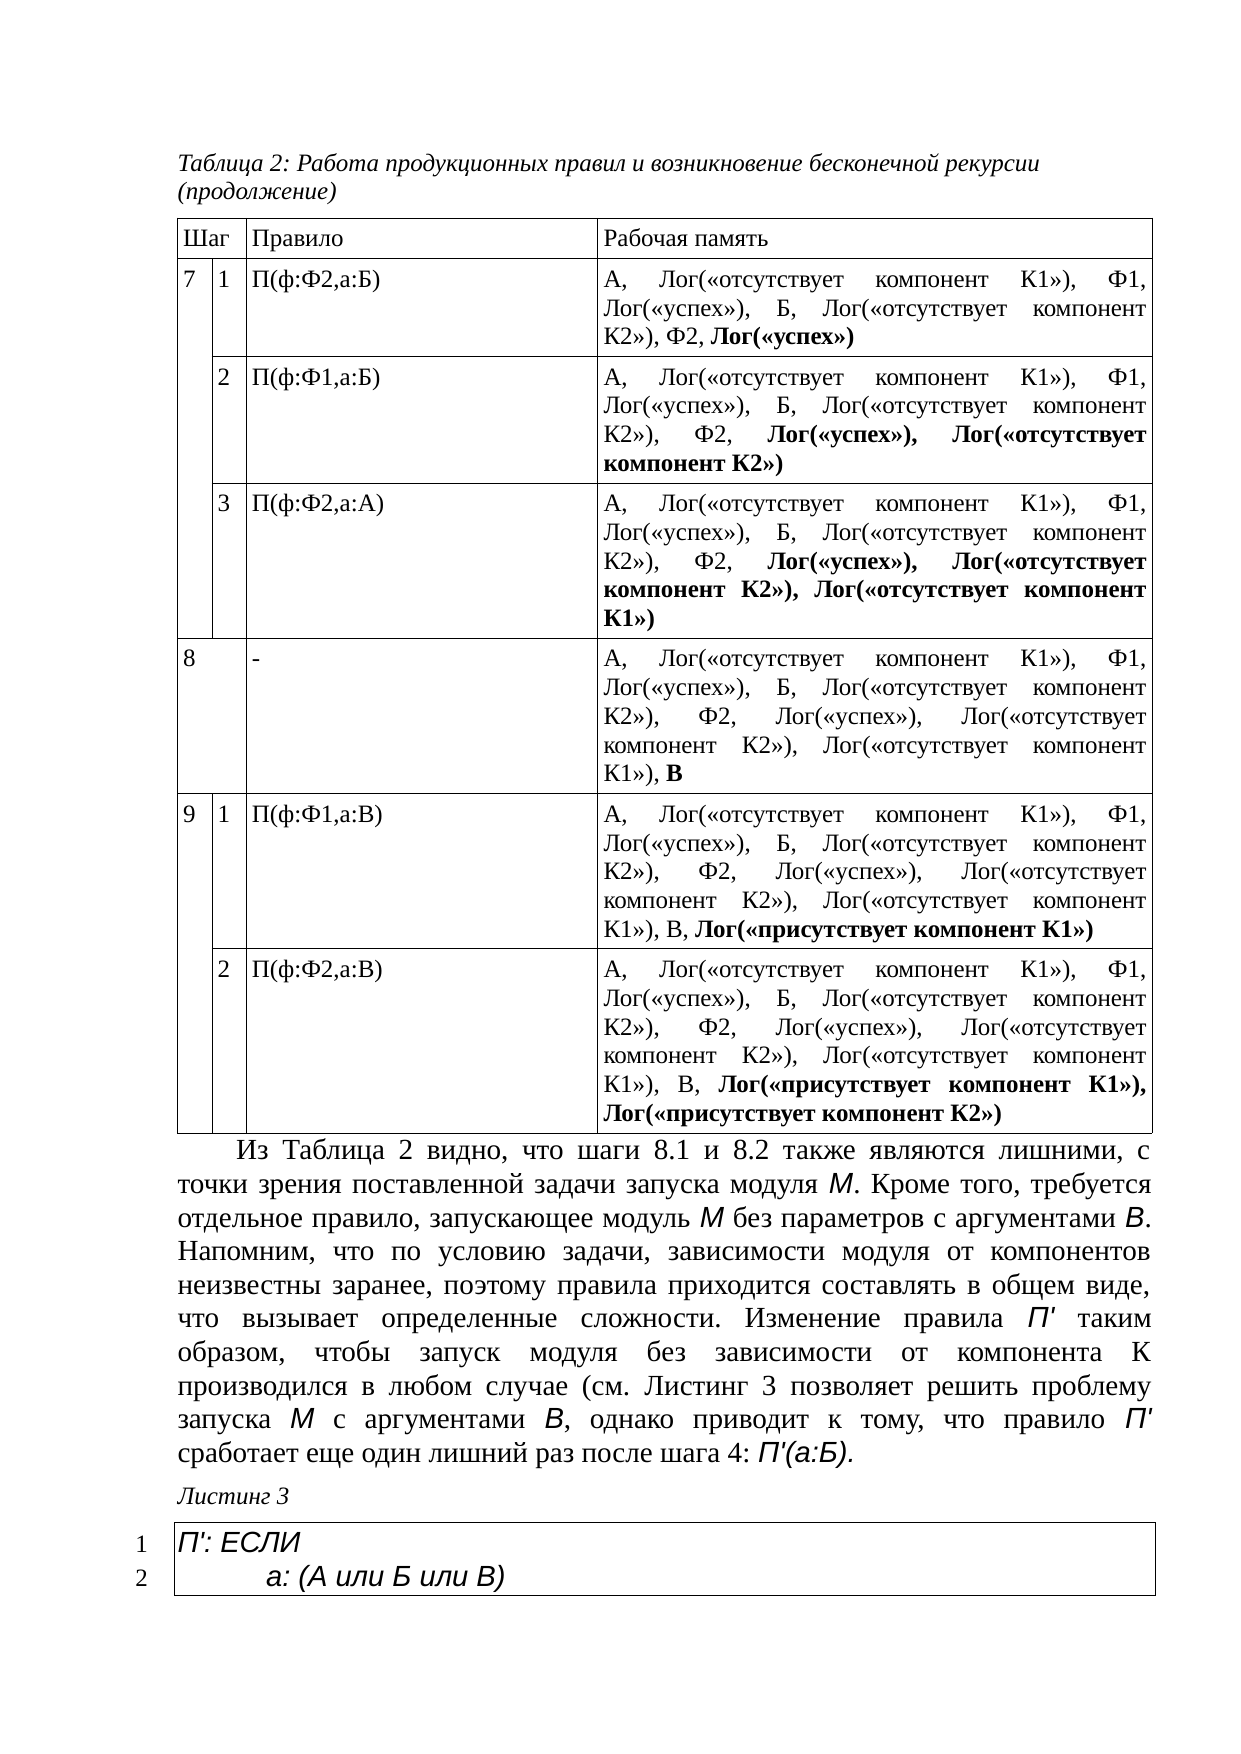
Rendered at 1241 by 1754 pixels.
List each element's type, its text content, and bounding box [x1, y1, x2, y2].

table_cell П(ф:Ф1,а:В) [247, 794, 597, 948]
table_cell П(ф:Ф2,а:В) [247, 949, 597, 1132]
table_cell А, Лог(«отсутствует компонент К1»), Ф1, Лог(«успех»), Б, Лог(«отсутствует компонент К2»), Ф2, Лог(«успех»), Лог(«отсутствует компонент К2»), Лог(«отсутствует компонент К1») [598, 484, 1152, 638]
table_header Правило [247, 219, 597, 258]
table_cell 2 [213, 357, 246, 482]
table_cell А, Лог(«отсутствует компонент К1»), Ф1, Лог(«успех»), Б, Лог(«отсутствует компонент К2»), Ф2, Лог(«успех»), Лог(«отсутствует компонент К2»), Лог(«отсутствует компонент К1»), В, Лог(«присутствует компонент К1»), Лог(«присутствует компонент К2») [598, 949, 1152, 1132]
table_header Рабочая память [598, 219, 1152, 258]
table_cell 8 [178, 639, 246, 793]
text а: (А или Б или В) [175, 1556, 1155, 1595]
table_cell П(ф:Ф2,а:Б) [247, 259, 597, 356]
table_cell А, Лог(«отсутствует компонент К1»), Ф1, Лог(«успех»), Б, Лог(«отсутствует компонент К2»), Ф2, Лог(«успех») [598, 259, 1152, 356]
table_cell 1 [213, 259, 246, 356]
table_cell 9 [178, 794, 212, 1132]
table_cell П(ф:Ф2,а:А) [247, 484, 597, 638]
table_header Шаг [178, 219, 246, 258]
table_cell 1 [213, 794, 246, 948]
text Из Таблица 2 видно, что шаги 8.1 и 8.2 также являются лишними, с точки зрения поставленной задачи запуска модуля М. Кроме того, требуется отдельное правило, запускающее модуль М без параметров с аргументами В. Напомним, что по условию задачи, зависимости модуля от компонентов неизвестны заранее, поэтому правила приходится составлять в общем виде, что вызывает определенные сложности. Изменение правила П' таким образом, чтобы запуск модуля без зависимости от компонента К производился в любом случае (см. Листинг 3 позволяет решить проблему запуска М с аргументами В, однако приводит к тому, что правило П' сработает еще один лишний раз после шага 4: П'(а:Б). [177, 1134, 1152, 1468]
table_cell 3 [213, 484, 246, 638]
text П': ЕСЛИ [175, 1523, 1155, 1556]
table_cell А, Лог(«отсутствует компонент К1»), Ф1, Лог(«успех»), Б, Лог(«отсутствует компонент К2»), Ф2, Лог(«успех»), Лог(«отсутствует компонент К2»), Лог(«отсутствует компонент К1»), В, Лог(«присутствует компонент К1») [598, 794, 1152, 948]
text Листинг 3 [177, 1481, 1152, 1510]
text Таблица 2: Работа продукционных правил и возникновение бесконечной рекурсии (продолжение) [177, 148, 1152, 205]
table_cell П(ф:Ф1,а:Б) [247, 357, 597, 482]
table_cell - [247, 639, 597, 793]
table_cell 7 [178, 259, 212, 638]
table_cell А, Лог(«отсутствует компонент К1»), Ф1, Лог(«успех»), Б, Лог(«отсутствует компонент К2»), Ф2, Лог(«успех»), Лог(«отсутствует компонент К2»), Лог(«отсутствует компонент К1»), В [598, 639, 1152, 793]
table_cell 2 [213, 949, 246, 1132]
table_cell А, Лог(«отсутствует компонент К1»), Ф1, Лог(«успех»), Б, Лог(«отсутствует компонент К2»), Ф2, Лог(«успех»), Лог(«отсутствует компонент К2») [598, 357, 1152, 482]
